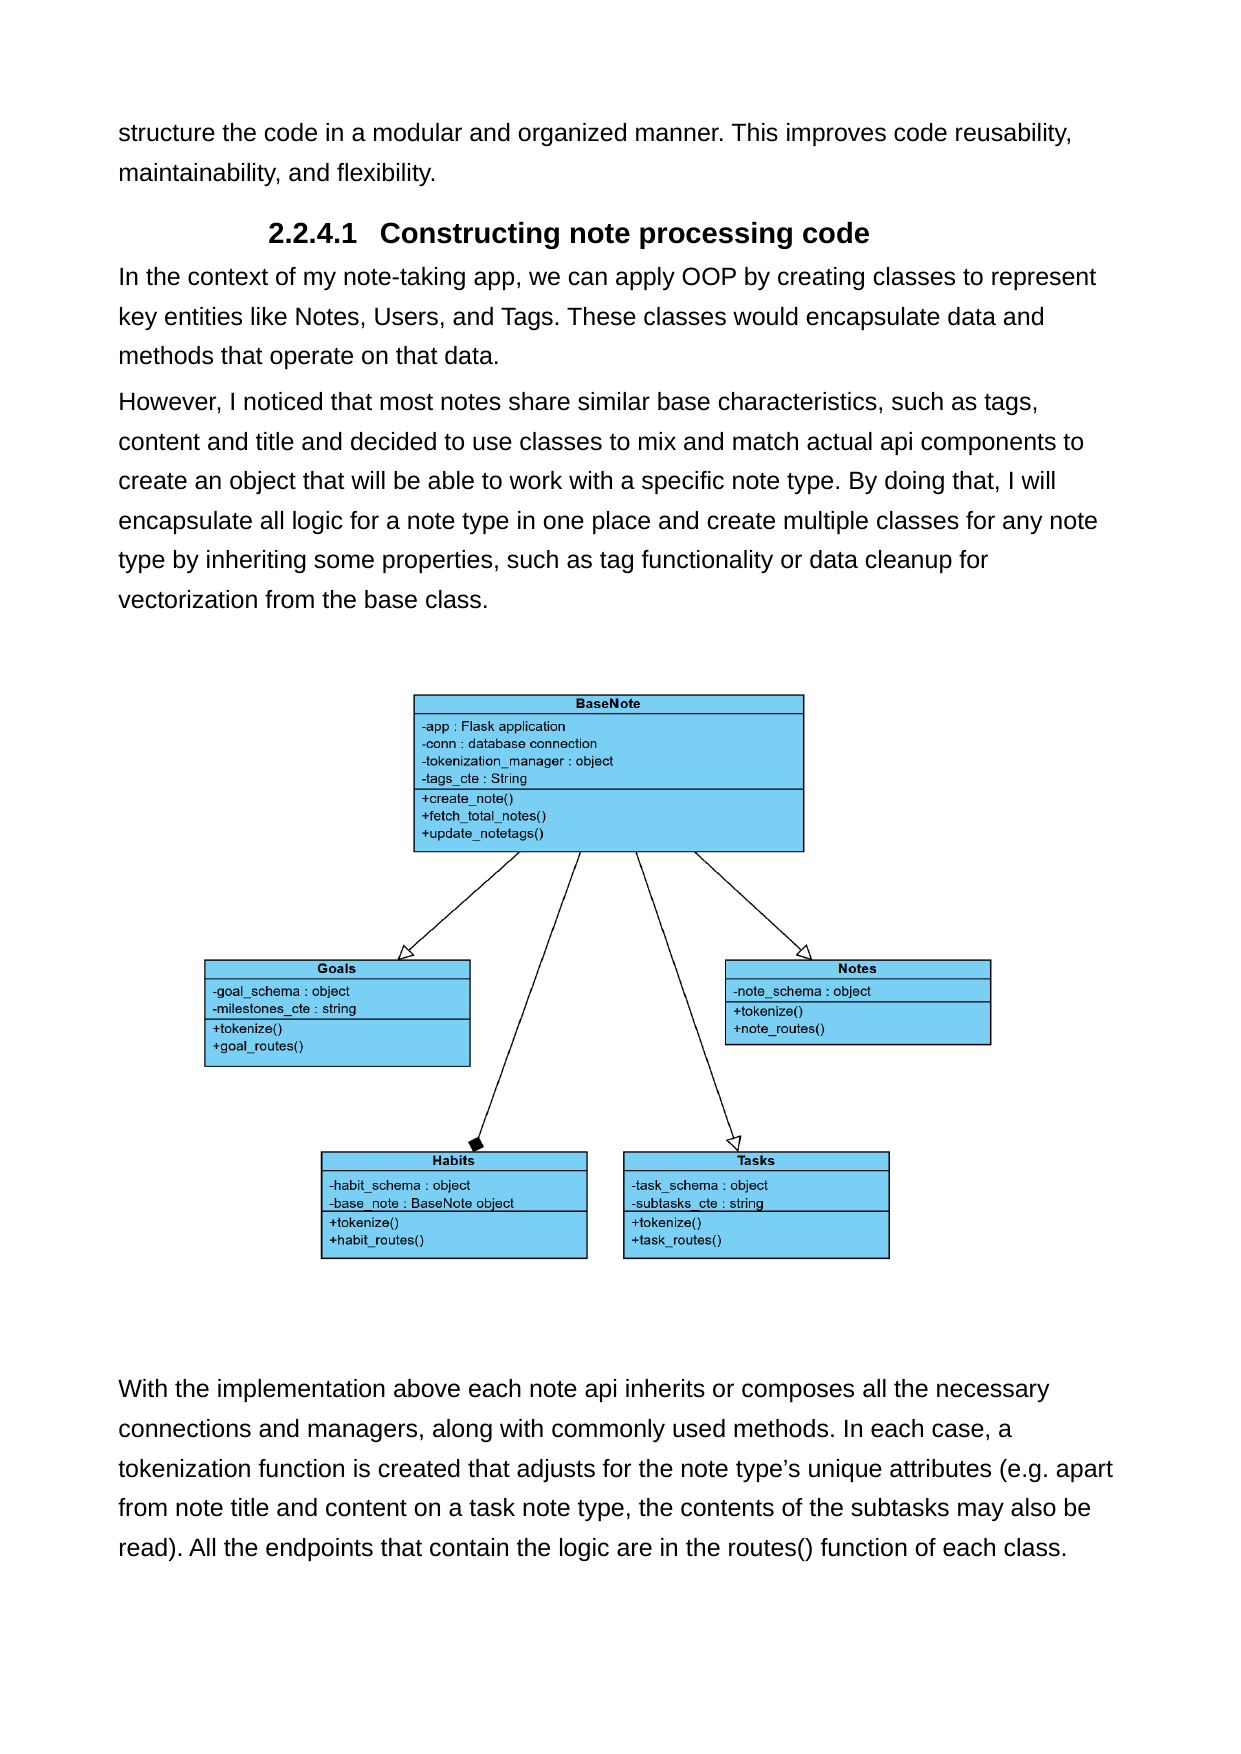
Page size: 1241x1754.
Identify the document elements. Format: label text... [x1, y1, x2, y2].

list structure the code in a modular and organized manner. This improves code reusability, maintainability, and flexibility. [118, 118, 1122, 186]
subtitle Constructing note processing code [268, 216, 1122, 249]
list In the context of my note-taking app, we can apply OOP by creating classes to represent key entities like Notes, Users, and Tags. These classes would encapsulate data and methods that operate on that data. [118, 262, 1122, 370]
list However, I noticed that most notes share similar base characteristics, such as tags, content and title and decided to use classes to mix and match actual api components to create an object that will be able to work with a specific note type. By doing that, I will encapsulate all logic for a note type in one place and create multiple classes for any note type by inheriting some properties, such as tag functionality or data cleanup for vectorization from the base class. [118, 387, 1122, 613]
text With the implementation above each note api inherits or composes all the necessary connections and managers, along with commonly used methods. In each case, a tokenization function is created that adjusts for the note type’s unique attributes (e.g. apart from note title and content on a task note type, the contents of the subtasks may also be read). All the endpoints that contain the logic are in the routes() function of each class. [118, 1359, 1122, 1561]
picture [145, 637, 1091, 1359]
